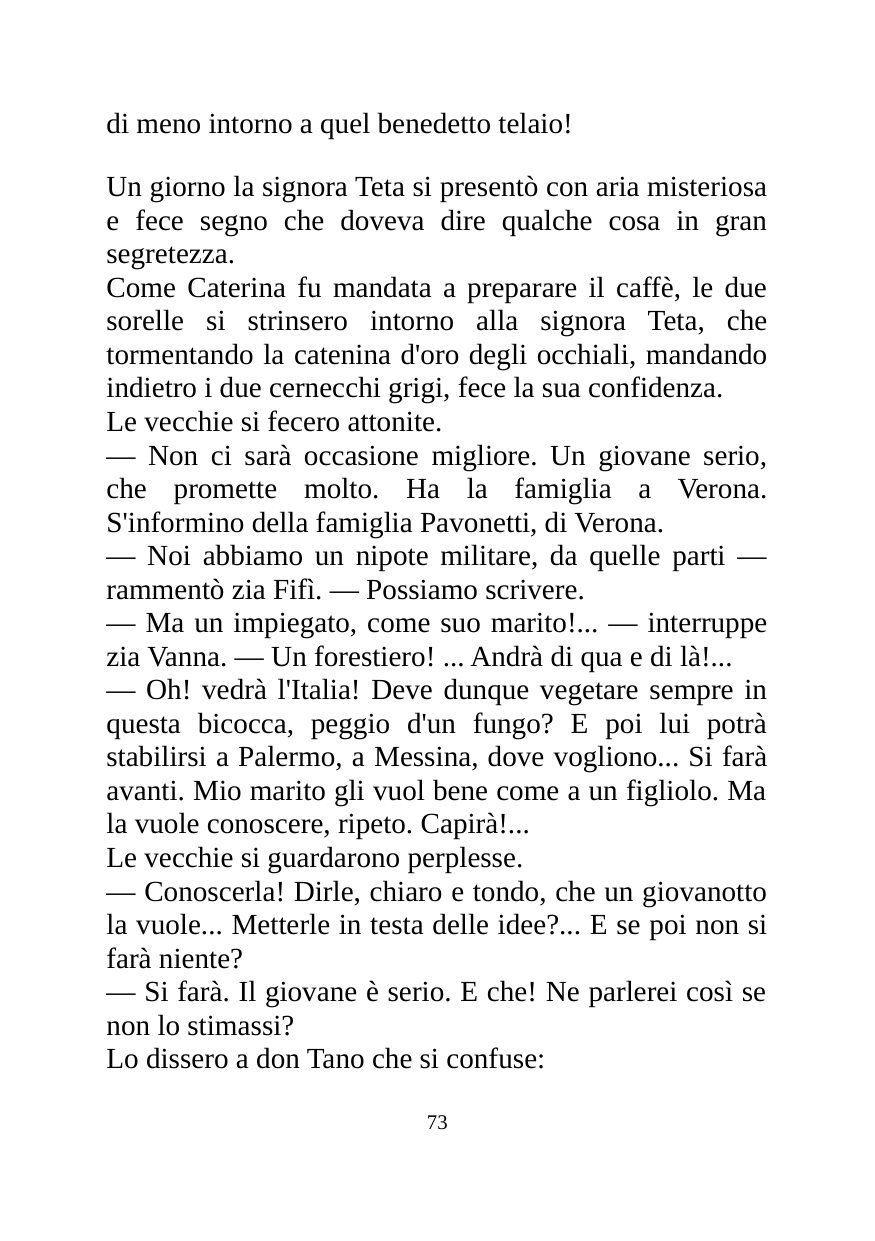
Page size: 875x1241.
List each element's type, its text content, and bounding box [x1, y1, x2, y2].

text — Si farà. Il giovane è serio. E che! Ne parlerei così se non lo stimassi? [106, 974, 768, 1041]
text — Oh! vedrà l'Italia! Deve dunque vegetare sempre in questa bicocca, peggio d'un fungo? E poi lui potrà stabilirsi a Palermo, a Messina, dove vogliono... Si farà avanti. Mio marito gli vuol bene come a un figliolo. Ma la vuole conoscere, ripeto. Capirà!... [106, 672, 768, 840]
text — Conoscerla! Dirle, chiaro e tondo, che un giovanotto la vuole... Metterle in testa delle idee?... E se poi non si farà niente? [106, 874, 768, 974]
text di meno intorno a quel benedetto telaio! [106, 106, 768, 140]
text — Non ci sarà occasione migliore. Un giovane serio, che promette molto. Ha la famiglia a Verona. S'informino della famiglia Pavonetti, di Verona. [106, 438, 768, 538]
text Come Caterina fu mandata a preparare il caffè, le due sorelle si strinsero intorno alla signora Teta, che tormentando la catenina d'oro degli occhiali, mandando indietro i due cernecchi grigi, fece la sua confidenza. [106, 270, 768, 404]
text Un giorno la signora Teta si presentò con aria misteriosa e fece segno che doveva dire qualche cosa in gran segretezza. [106, 169, 768, 270]
text Le vecchie si fecero attonite. [106, 404, 768, 438]
text Lo dissero a don Tano che si confuse: [106, 1041, 768, 1075]
text — Ma un impiegato, come suo marito!... — interruppe zia Vanna. — Un forestiero! ... Andrà di qua e di là!... [106, 605, 768, 672]
text — Noi abbiamo un nipote militare, da quelle parti — rammentò zia Fifì. — Possiamo scrivere. [106, 538, 768, 605]
text Le vecchie si guardarono perplesse. [106, 840, 768, 874]
